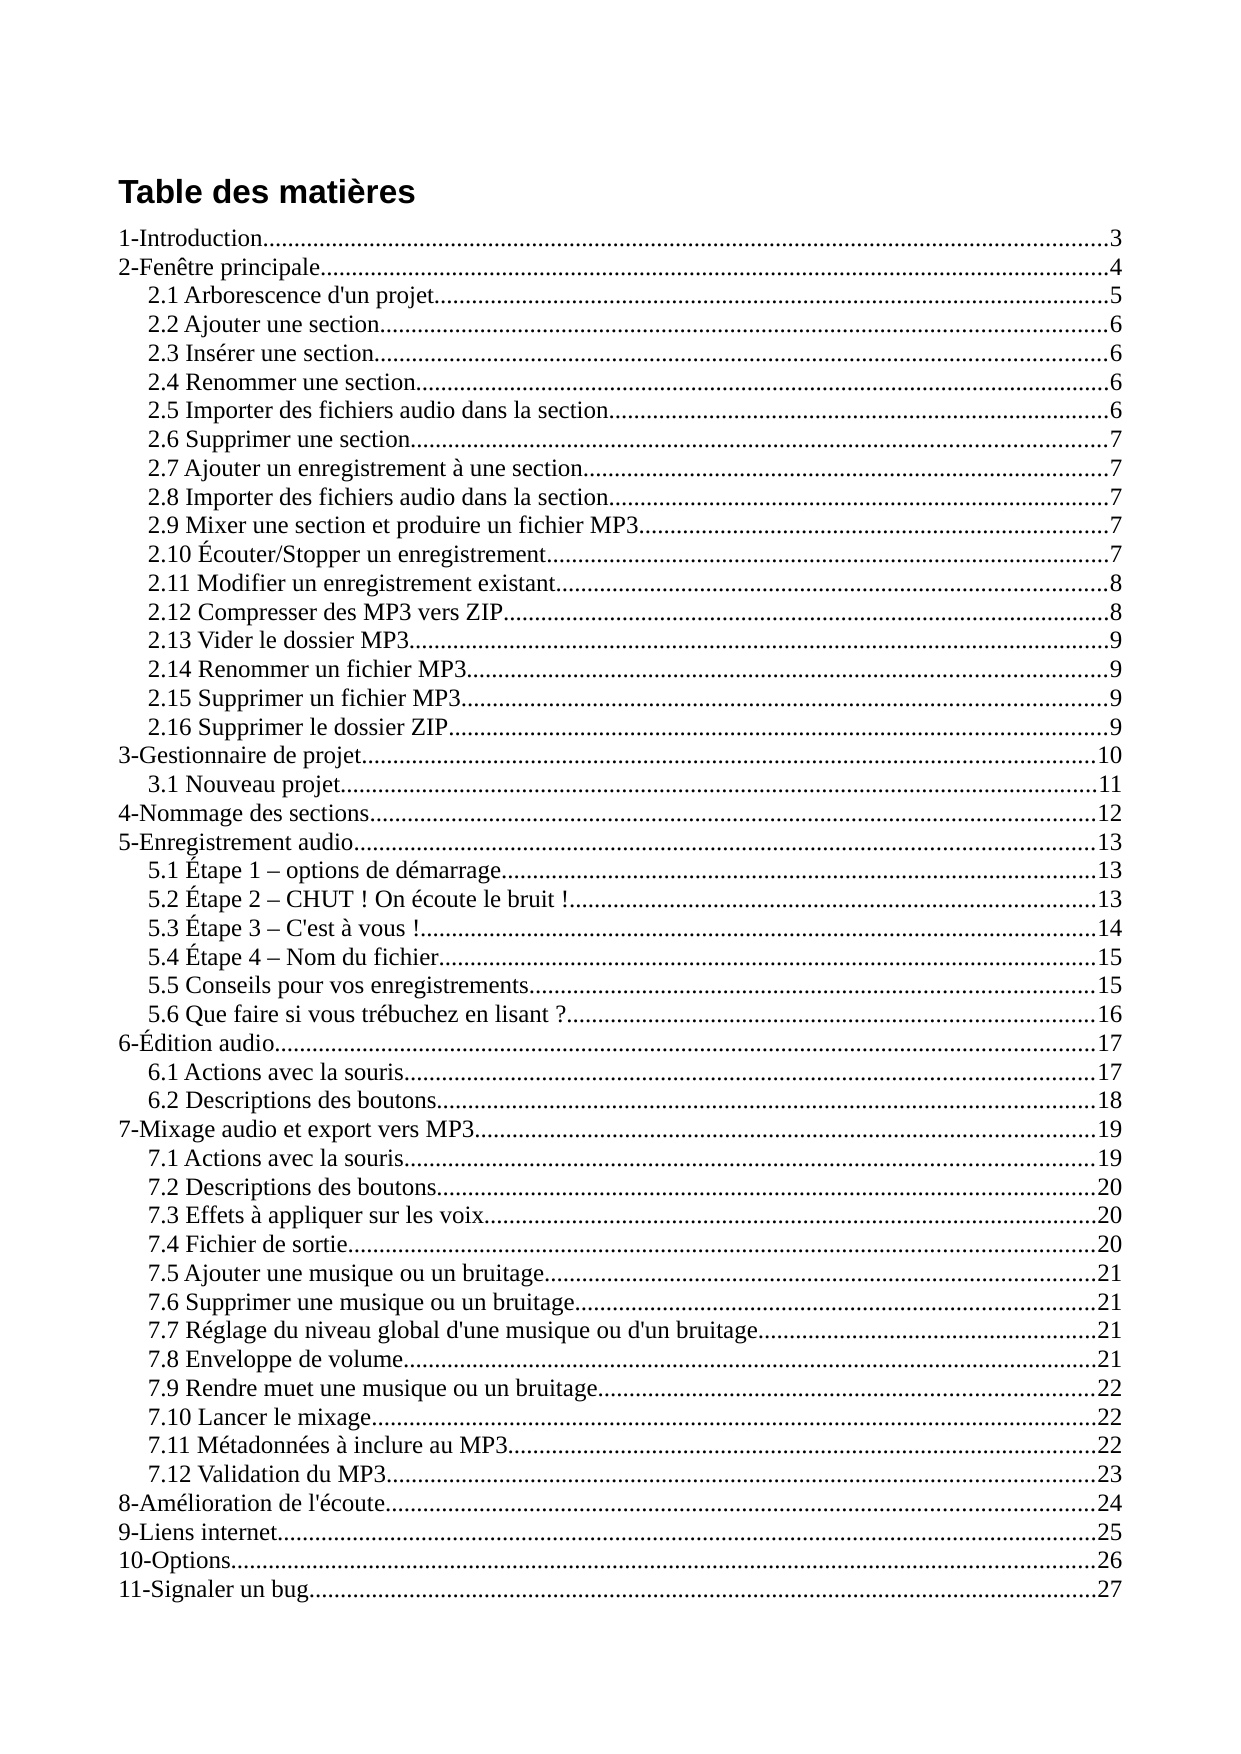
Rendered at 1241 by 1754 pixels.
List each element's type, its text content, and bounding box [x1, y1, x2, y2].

text 2.9 Mixer une section et produire un fichier MP3 7 [148, 510, 1122, 539]
subtitle Table des matières [118, 172, 1122, 210]
text 2.8 Importer des fichiers audio dans la section 7 [148, 482, 1122, 510]
text 7.10 Lancer le mixage 22 [148, 1402, 1122, 1430]
text 7.11 Métadonnées à inclure au MP3 22 [148, 1430, 1122, 1459]
text 5.5 Conseils pour vos enregistrements 15 [148, 970, 1122, 999]
text 6.1 Actions avec la souris 17 [148, 1057, 1122, 1085]
text 3.1 Nouveau projet 11 [148, 769, 1122, 798]
text 6.2 Descriptions des boutons 18 [148, 1085, 1122, 1114]
text 2.14 Renommer un fichier MP3 9 [148, 654, 1122, 683]
text 2.16 Supprimer le dossier ZIP 9 [148, 712, 1122, 740]
text 6-Édition audio 17 [118, 1028, 1122, 1057]
text 7.8 Enveloppe de volume 21 [148, 1344, 1122, 1373]
text 9-Liens internet 25 [118, 1517, 1122, 1545]
text 5.3 Étape 3 – C'est à vous ! 14 [148, 913, 1122, 942]
text 2.6 Supprimer une section 7 [148, 424, 1122, 453]
text 5.6 Que faire si vous trébuchez en lisant ? 16 [148, 999, 1122, 1028]
text 7.7 Réglage du niveau global d'une musique ou d'un bruitage 21 [148, 1315, 1122, 1344]
text 7.9 Rendre muet une musique ou un bruitage 22 [148, 1373, 1122, 1402]
text 8-Amélioration de l'écoute 24 [118, 1488, 1122, 1517]
text 2.2 Ajouter une section 6 [148, 309, 1122, 338]
text 2.13 Vider le dossier MP3 9 [148, 625, 1122, 654]
text 2.15 Supprimer un fichier MP3 9 [148, 683, 1122, 712]
text 7.6 Supprimer une musique ou un bruitage 21 [148, 1287, 1122, 1315]
text 11-Signaler un bug 27 [118, 1574, 1122, 1603]
text 2-Fenêtre principale 4 [118, 252, 1122, 280]
text 5.2 Étape 2 – CHUT ! On écoute le bruit ! 13 [148, 884, 1122, 913]
text 5.4 Étape 4 – Nom du fichier 15 [148, 942, 1122, 970]
text 2.10 Écouter/Stopper un enregistrement 7 [148, 539, 1122, 568]
text 10-Options 26 [118, 1545, 1122, 1574]
text 2.7 Ajouter un enregistrement à une section 7 [148, 453, 1122, 482]
text 5.1 Étape 1 – options de démarrage 13 [148, 855, 1122, 884]
text 5-Enregistrement audio 13 [118, 827, 1122, 855]
text 7.4 Fichier de sortie 20 [148, 1229, 1122, 1258]
text 7.2 Descriptions des boutons 20 [148, 1172, 1122, 1200]
text 3-Gestionnaire de projet 10 [118, 740, 1122, 769]
text 2.1 Arborescence d'un projet 5 [148, 280, 1122, 309]
text 2.4 Renommer une section 6 [148, 367, 1122, 395]
text 7.5 Ajouter une musique ou un bruitage 21 [148, 1258, 1122, 1287]
text 7.3 Effets à appliquer sur les voix 20 [148, 1200, 1122, 1229]
text 2.12 Compresser des MP3 vers ZIP 8 [148, 597, 1122, 625]
text 1-Introduction 3 [118, 223, 1122, 252]
text 7.1 Actions avec la souris 19 [148, 1143, 1122, 1172]
text 2.5 Importer des fichiers audio dans la section 6 [148, 395, 1122, 424]
text 7-Mixage audio et export vers MP3 19 [118, 1114, 1122, 1143]
text 2.3 Insérer une section 6 [148, 338, 1122, 367]
text 2.11 Modifier un enregistrement existant 8 [148, 568, 1122, 597]
text 7.12 Validation du MP3 23 [148, 1459, 1122, 1488]
text 4-Nommage des sections 12 [118, 798, 1122, 827]
